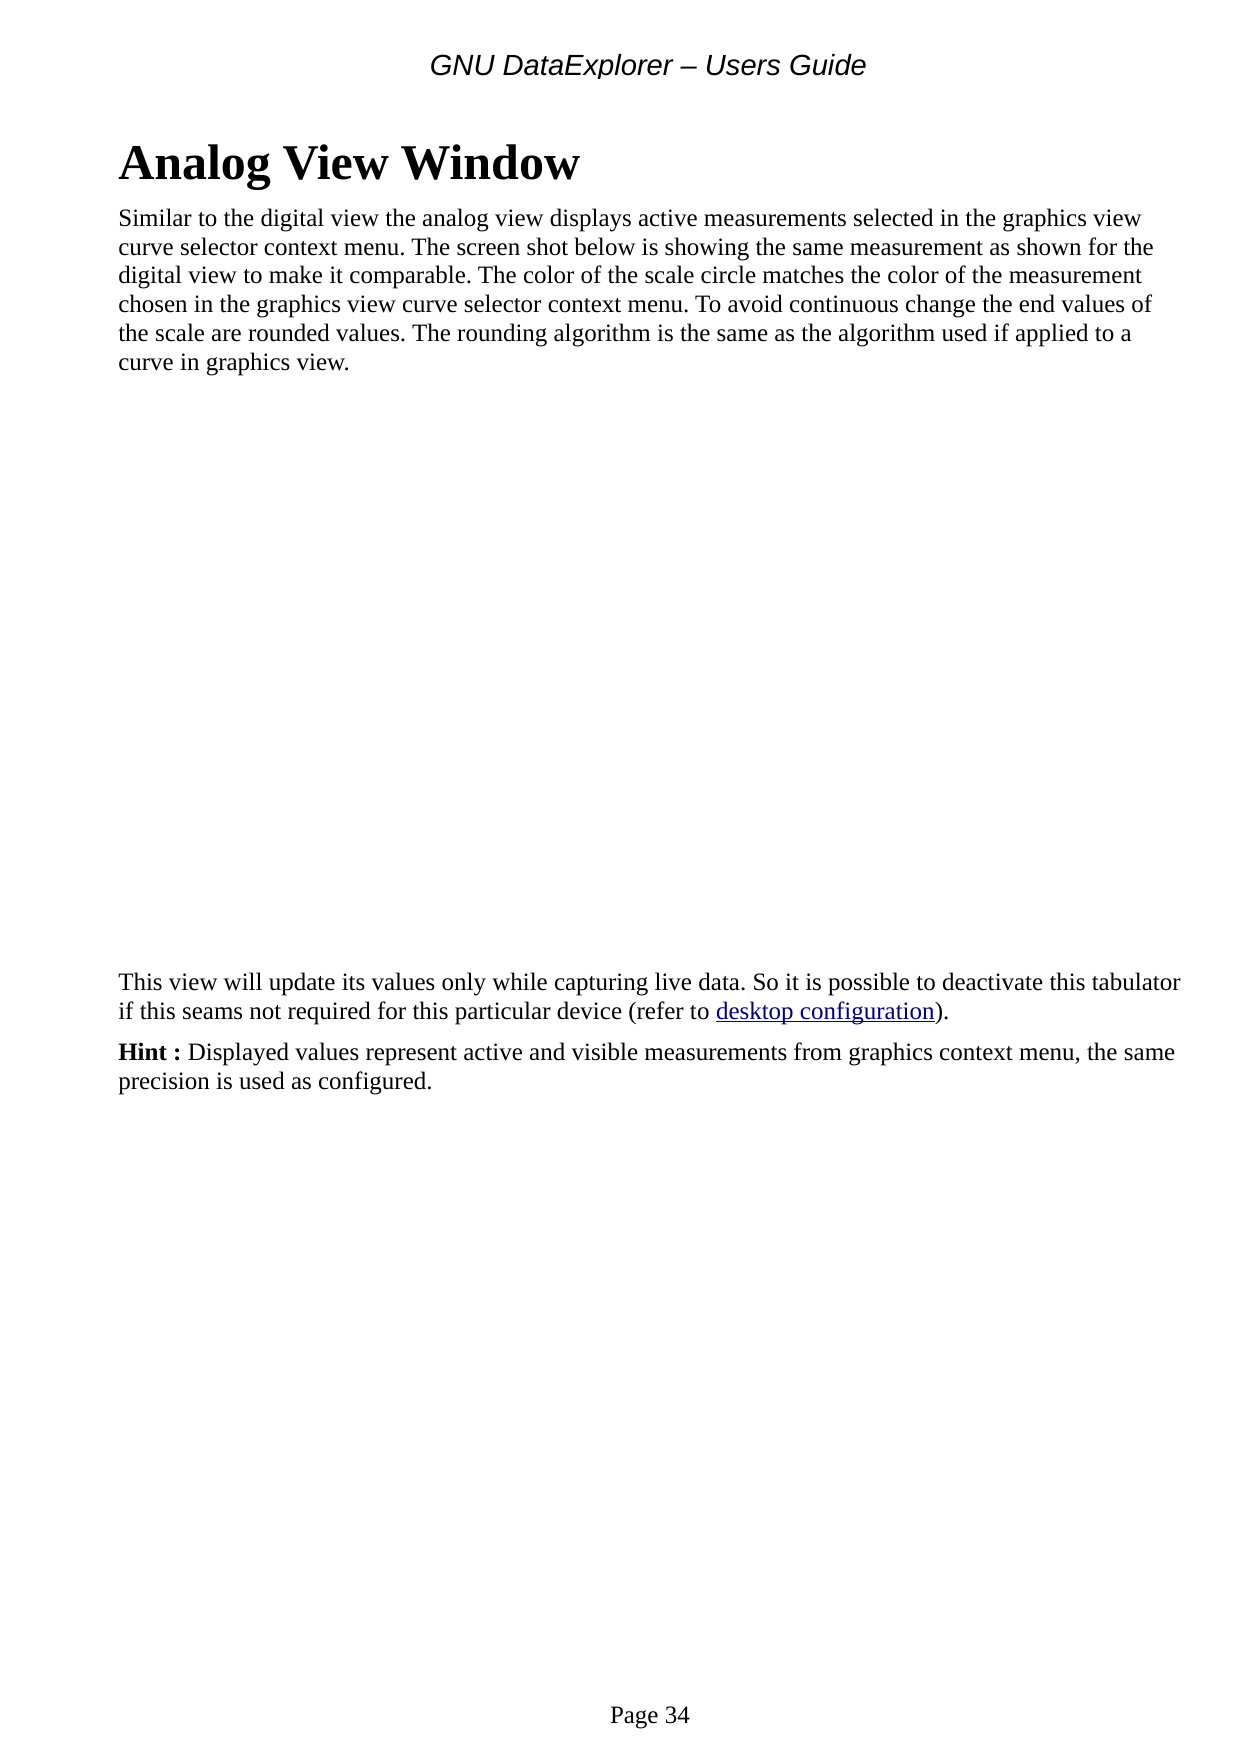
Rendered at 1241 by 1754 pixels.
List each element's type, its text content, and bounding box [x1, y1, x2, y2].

text This view will update its values only while capturing live data. So it is possible to deactivate this tabulator if this seams not required for this particular device (refer to desktop configuration). [118, 967, 1181, 1025]
text Hint : Displayed values represent active and visible measurements from graphics context menu, the same precision is used as configured. [118, 1037, 1181, 1095]
subtitle Analog View Window [118, 133, 1181, 190]
text Similar to the digital view the analog view displays active measurements selected in the graphics view curve selector context menu. The screen shot below is showing the same measurement as shown for the digital view to make it comparable. The color of the scale circle matches the color of the measurement chosen in the graphics view curve selector context menu. To avoid continuous change the end values of the scale are rounded values. The rounding algorithm is the same as the algorithm used if applied to a curve in graphics view. [118, 203, 1181, 375]
